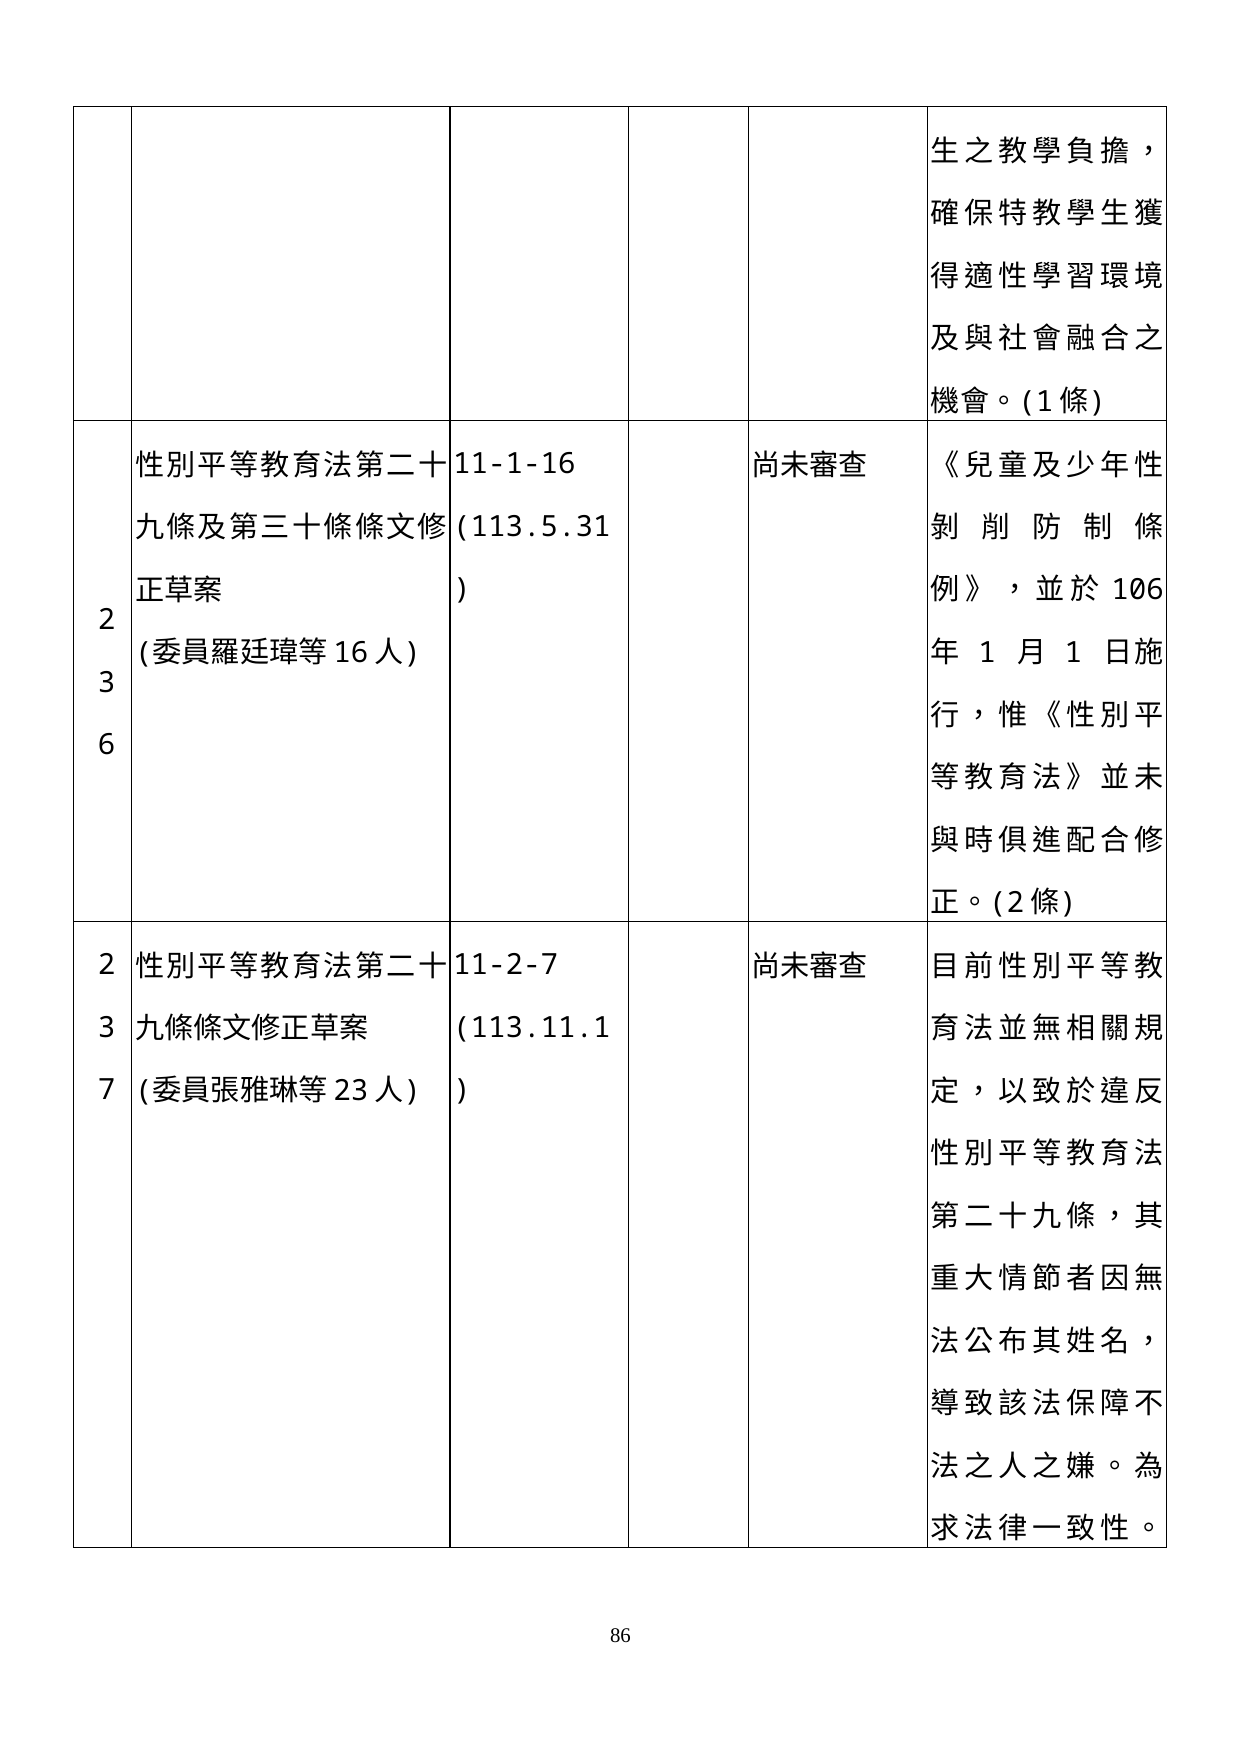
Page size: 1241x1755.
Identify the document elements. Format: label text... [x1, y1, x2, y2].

table_cell [629, 107, 748, 419]
table_cell [451, 107, 628, 419]
table_cell 11-2-7 (113.11.1) [451, 922, 628, 1547]
table_cell [749, 107, 927, 419]
table_cell 目前性別平等教育法並無相關規定，以致於違反性別平等教育法第二十九條，其重大情節者因無法公布其姓名，導致該法保障不法之人之嫌。為求法律一致性。 [928, 922, 1166, 1547]
table_cell [74, 922, 131, 1547]
table_cell 性別平等教育法第二十九條條文修正草案 (委員張雅琳等23人) [132, 922, 449, 1547]
table_cell [629, 421, 748, 921]
table_cell 性別平等教育法第二十九條及第三十條條文修正草案 (委員羅廷瑋等16人) [132, 421, 449, 921]
table_cell [74, 107, 131, 419]
table_cell 生之教學負擔，確保特教學生獲得適性學習環境及與社會融合之機會。(1條) [928, 107, 1166, 419]
table_cell [132, 107, 449, 419]
table_cell 《兒童及少年性剝削防制條例》，並於106 年 1 月 1 日施行，惟《性別平等教育法》並未與時俱進配合修正。(2條) [928, 421, 1166, 921]
table_cell [74, 421, 131, 921]
table_cell 尚未審查 [749, 421, 927, 921]
table_cell [629, 922, 748, 1547]
table_cell 尚未審查 [749, 922, 927, 1547]
table_cell 11-1-16 (113.5.31) [451, 421, 628, 921]
